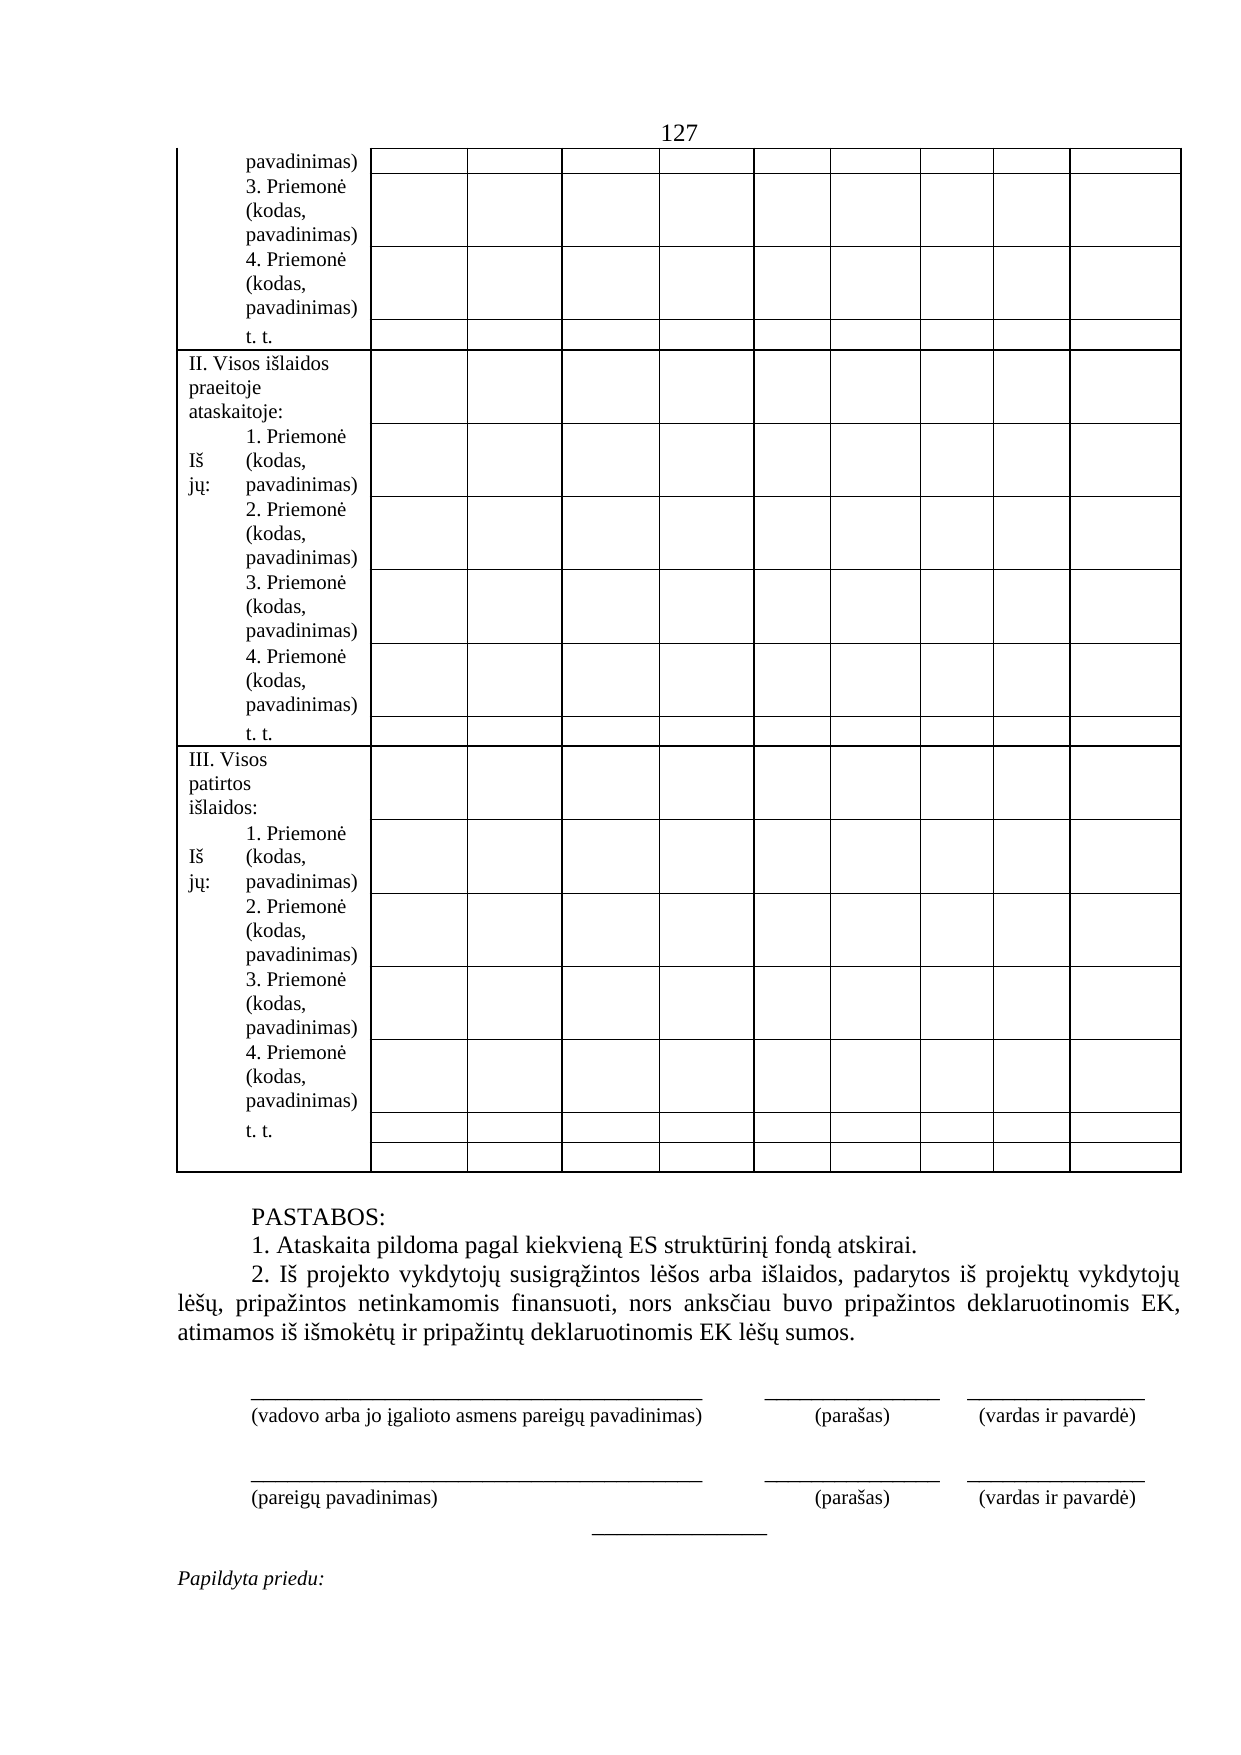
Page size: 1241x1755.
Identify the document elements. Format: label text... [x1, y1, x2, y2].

table_cell [660, 497, 753, 569]
table_cell [994, 149, 1069, 173]
table_cell [1071, 967, 1180, 1039]
table_cell Iš jų: [178, 423, 234, 496]
table_cell [468, 1040, 561, 1112]
table_cell t. t. [234, 716, 290, 745]
table_cell [1071, 644, 1180, 716]
table_cell [468, 149, 561, 173]
table_cell [660, 247, 753, 319]
table_cell [831, 1040, 920, 1112]
table_cell [372, 644, 467, 716]
table_cell [755, 820, 830, 893]
table_cell [563, 644, 659, 716]
table_cell [660, 424, 753, 496]
table_cell [290, 1142, 322, 1171]
table_cell [755, 570, 830, 642]
table_cell [468, 247, 561, 319]
table_cell [1071, 174, 1180, 246]
table_cell [921, 967, 993, 1039]
table_cell [660, 967, 753, 1039]
text (vadovo arba jo įgalioto asmens pareigų pavadinimas) (parašas) (vardas ir pavardė) [177, 1403, 1181, 1427]
table_cell [372, 424, 467, 496]
text (pareigų pavadinimas) (parašas) (vardas ir pavardė) [177, 1485, 1181, 1509]
table_cell [178, 173, 234, 246]
table_cell [660, 644, 753, 716]
table_cell [921, 820, 993, 893]
table_cell [921, 1113, 993, 1142]
table_cell [1071, 894, 1180, 966]
table_cell [1071, 320, 1180, 348]
table_cell [372, 894, 467, 966]
table_cell [468, 1143, 561, 1171]
table_cell [178, 893, 234, 966]
table_cell [831, 1143, 920, 1171]
table_cell [234, 1142, 290, 1171]
table_cell [921, 894, 993, 966]
table_cell [563, 247, 659, 319]
table_cell [755, 894, 830, 966]
table_cell [921, 1143, 993, 1171]
table_cell [372, 967, 467, 1039]
table_cell [660, 320, 753, 348]
table_cell [1071, 351, 1180, 423]
table_cell [1071, 570, 1180, 642]
table_cell [660, 717, 753, 745]
table_cell [322, 747, 370, 819]
table_cell [1071, 1143, 1180, 1171]
table_cell [921, 149, 993, 173]
table_cell [994, 820, 1069, 893]
table_cell t. t. [234, 319, 290, 348]
table_cell [563, 747, 659, 819]
table_cell [468, 967, 561, 1039]
table_cell [831, 320, 920, 348]
table_cell [468, 644, 561, 716]
table_cell [755, 351, 830, 423]
table_cell [921, 424, 993, 496]
table_cell [994, 967, 1069, 1039]
table_cell [372, 820, 467, 893]
table_cell [921, 174, 993, 246]
table_cell pavadinimas) [234, 148, 370, 173]
table_cell [755, 1113, 830, 1142]
table_cell [660, 1143, 753, 1171]
table_cell [1071, 820, 1180, 893]
table_cell [994, 1113, 1069, 1142]
table_cell 2. Priemonė (kodas, pavadinimas) [234, 496, 370, 569]
table_cell [921, 320, 993, 348]
table_cell [831, 174, 920, 246]
table_cell [660, 570, 753, 642]
table_cell [178, 1142, 234, 1171]
table_cell [831, 149, 920, 173]
table_cell [660, 1040, 753, 1112]
table_cell 3. Priemonė (kodas, pavadinimas) [234, 569, 370, 642]
table_cell [921, 717, 993, 745]
table_cell [322, 319, 370, 348]
table_cell [1071, 1113, 1180, 1142]
table_cell [755, 717, 830, 745]
table_cell [660, 820, 753, 893]
table_cell [178, 966, 234, 1039]
table_cell [994, 424, 1069, 496]
table_cell [1071, 424, 1180, 496]
table_cell [755, 644, 830, 716]
table_cell [178, 496, 234, 569]
table_cell [322, 1142, 370, 1171]
table_cell II. Visos išlaidos praeitoje ataskaitoje: [178, 351, 370, 423]
table_cell [994, 1143, 1069, 1171]
table_cell [290, 1112, 322, 1142]
table_cell [994, 894, 1069, 966]
table_cell [755, 247, 830, 319]
table_cell [468, 894, 561, 966]
table_cell [322, 1112, 370, 1142]
text 1. Ataskaita pildoma pagal kiekvieną ES struktūrinį fondą atskirai. [177, 1231, 1181, 1259]
table_cell 1. Priemonė (kodas, pavadinimas) [234, 819, 370, 893]
table_cell [831, 497, 920, 569]
table_cell [372, 351, 467, 423]
table_cell [178, 716, 234, 745]
table_cell [468, 174, 561, 246]
table_cell [755, 497, 830, 569]
table_cell [755, 1143, 830, 1171]
table_cell [831, 820, 920, 893]
table_cell [831, 747, 920, 819]
table_cell [563, 1113, 659, 1142]
table_cell [660, 351, 753, 423]
table_cell [1071, 247, 1180, 319]
table_cell [322, 716, 370, 745]
table_cell [468, 820, 561, 893]
table_cell t. t. [234, 1112, 290, 1142]
table_cell [372, 717, 467, 745]
table_cell [178, 1112, 234, 1142]
table_cell [178, 569, 234, 642]
table_cell [994, 174, 1069, 246]
table_cell [563, 717, 659, 745]
table_cell [755, 320, 830, 348]
table_cell [563, 1040, 659, 1112]
table_cell [831, 967, 920, 1039]
table_cell [1071, 747, 1180, 819]
table_cell [563, 497, 659, 569]
table_cell [831, 894, 920, 966]
table_cell [468, 1113, 561, 1142]
table_cell [563, 320, 659, 348]
table_cell [468, 570, 561, 642]
table_cell [178, 643, 234, 716]
table_cell [755, 967, 830, 1039]
table_cell [660, 174, 753, 246]
table_cell 2. Priemonė (kodas, pavadinimas) [234, 893, 370, 966]
table_cell [372, 247, 467, 319]
table_cell [178, 319, 234, 348]
table_cell [994, 644, 1069, 716]
table_cell [831, 717, 920, 745]
table_cell [178, 148, 234, 173]
table_cell [290, 319, 322, 348]
table_cell 3. Priemonė (kodas, pavadinimas) [234, 173, 370, 246]
table_cell [921, 247, 993, 319]
table_cell [178, 246, 234, 319]
table_cell [563, 424, 659, 496]
table_cell [1071, 149, 1180, 173]
table_cell [994, 747, 1069, 819]
table_cell 1. Priemonė (kodas, pavadinimas) [234, 423, 370, 496]
table_cell [755, 747, 830, 819]
text 2. Iš projekto vykdytojų susigrąžintos lėšos arba išlaidos, padarytos iš projektų vykdytojų lėšų, pripažintos netinkamomis finansuoti, nors anksčiau buvo pripažintos deklaruotinomis EK, atimamos iš išmokėtų ir pripažintų deklaruotinomis EK lėšų sumos. [177, 1259, 1181, 1346]
table_cell [563, 149, 659, 173]
table_cell [372, 320, 467, 348]
table_cell [468, 717, 561, 745]
table_cell [1071, 1040, 1180, 1112]
table_cell [372, 1143, 467, 1171]
table_cell 4. Priemonė (kodas, pavadinimas) [234, 1039, 370, 1112]
table_cell [563, 820, 659, 893]
table_cell [994, 247, 1069, 319]
table_cell [178, 1039, 234, 1112]
table_cell [994, 320, 1069, 348]
table_cell [290, 716, 322, 745]
table_cell [372, 1113, 467, 1142]
text PASTABOS: [177, 1202, 1181, 1231]
table_cell [755, 424, 830, 496]
table_cell [372, 747, 467, 819]
table_cell 4. Priemonė (kodas, pavadinimas) [234, 246, 370, 319]
table_cell [755, 1040, 830, 1112]
table_cell [994, 570, 1069, 642]
table_cell [660, 894, 753, 966]
table_cell 3. Priemonė (kodas, pavadinimas) [234, 966, 370, 1039]
table_cell [831, 424, 920, 496]
table_cell [1071, 717, 1180, 745]
table_cell [921, 1040, 993, 1112]
table_cell [372, 497, 467, 569]
table_cell [468, 497, 561, 569]
table_cell [994, 717, 1069, 745]
table_cell [921, 351, 993, 423]
table_cell [563, 967, 659, 1039]
table_cell [1071, 497, 1180, 569]
table_cell 4. Priemonė (kodas, pavadinimas) [234, 643, 370, 716]
table_cell [660, 747, 753, 819]
table_cell [755, 149, 830, 173]
text Papildyta priedu: [177, 1566, 1181, 1590]
table_cell [372, 149, 467, 173]
table_cell [921, 747, 993, 819]
table_cell [831, 247, 920, 319]
table_cell [563, 894, 659, 966]
table_cell [468, 351, 561, 423]
table_cell [921, 644, 993, 716]
table_cell [563, 1143, 659, 1171]
table_cell [755, 174, 830, 246]
table_cell [831, 1113, 920, 1142]
table_cell [994, 351, 1069, 423]
table_cell [831, 644, 920, 716]
table_cell [563, 570, 659, 642]
table_cell [468, 424, 561, 496]
table_cell [372, 1040, 467, 1112]
table_cell [563, 351, 659, 423]
table_cell III. Visos patirtos išlaidos: [178, 747, 322, 819]
table_cell [921, 570, 993, 642]
text ______________ [177, 1509, 1181, 1537]
table_cell [831, 351, 920, 423]
table_cell [994, 1040, 1069, 1112]
table_cell [831, 570, 920, 642]
table_cell [372, 570, 467, 642]
table_cell [563, 174, 659, 246]
table_cell [660, 149, 753, 173]
table_cell [372, 174, 467, 246]
table_cell [994, 497, 1069, 569]
table_cell [660, 1113, 753, 1142]
table_cell [468, 747, 561, 819]
table_cell [921, 497, 993, 569]
table_cell Iš jų: [178, 819, 234, 893]
table_cell [468, 320, 561, 348]
